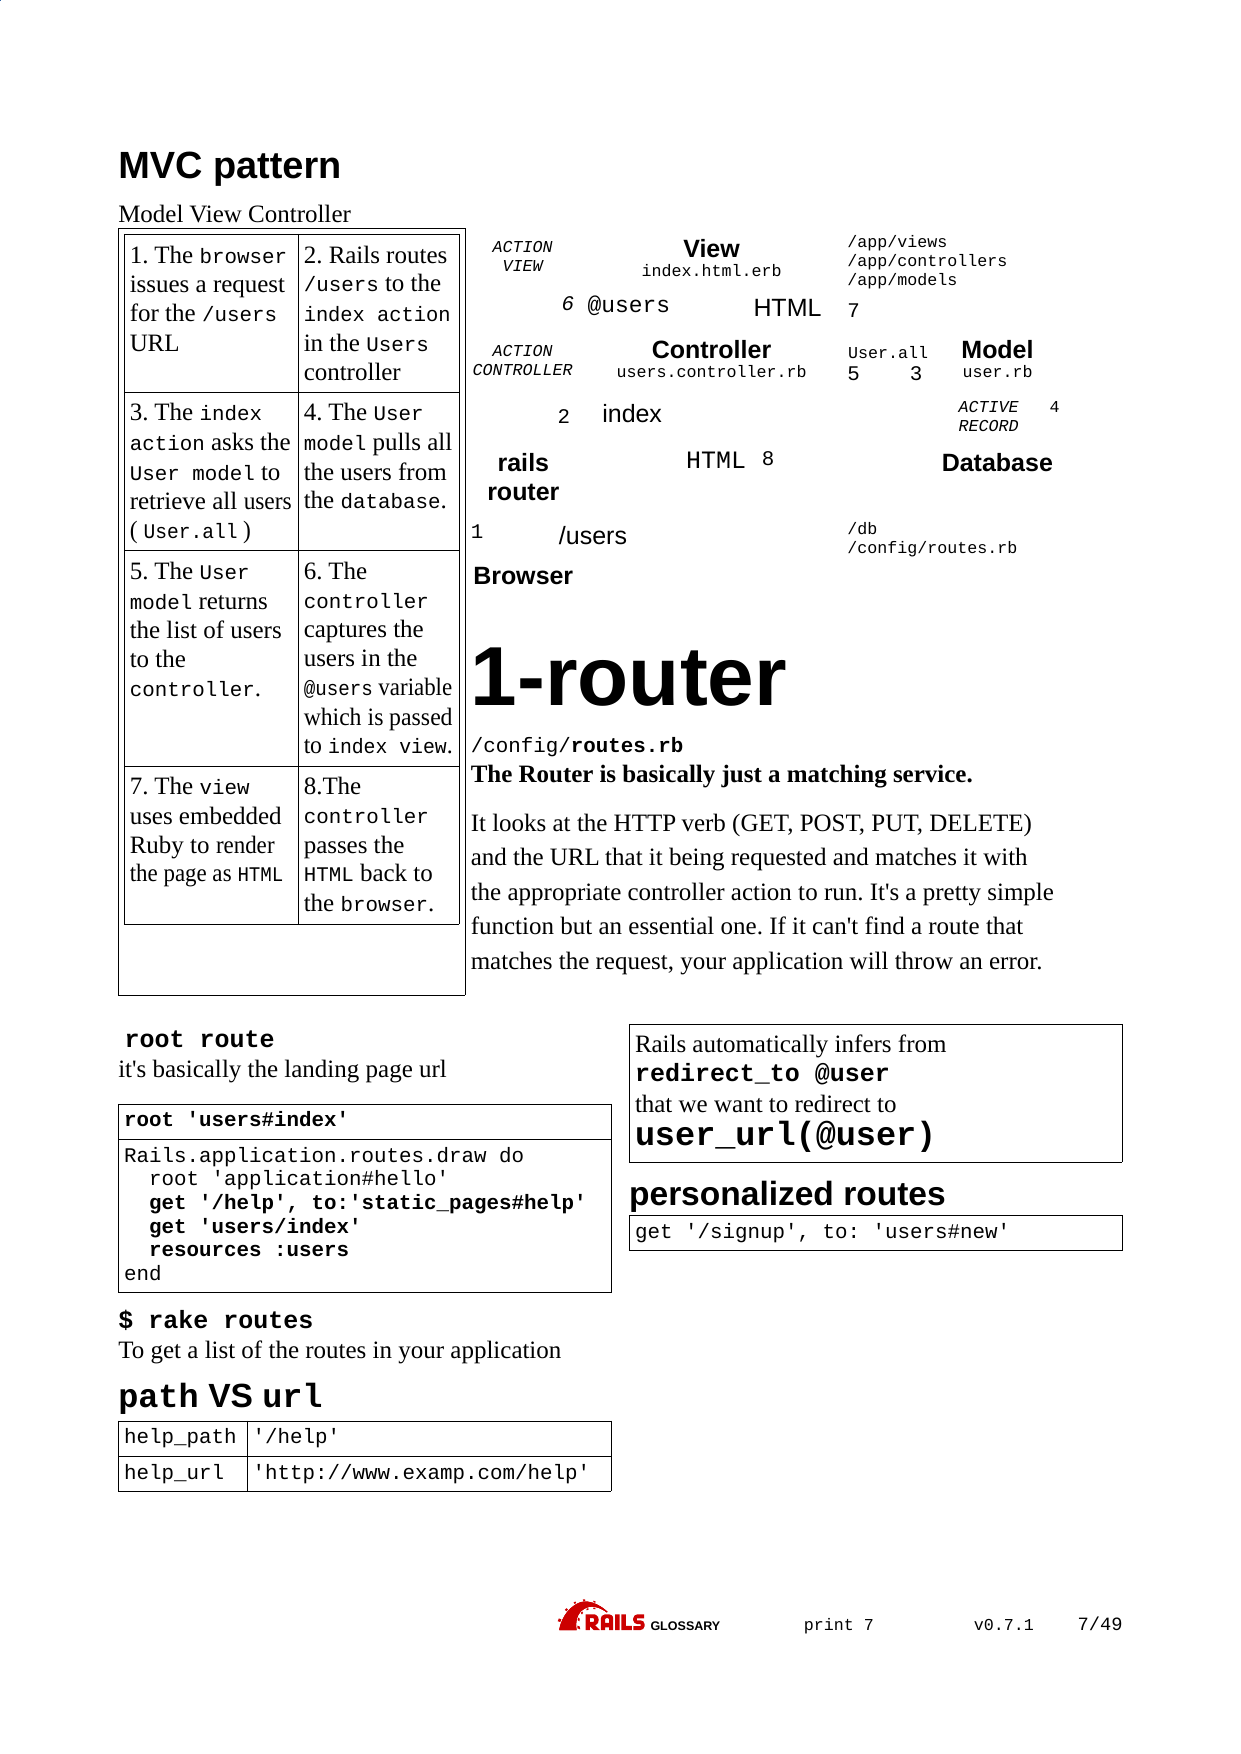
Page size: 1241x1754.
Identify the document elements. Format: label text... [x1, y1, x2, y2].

table_cell 7. The view uses embedded Ruby to render the page as HTML [125, 767, 298, 923]
text it's basically the landing page url [118, 1054, 611, 1083]
text root route [118, 1024, 611, 1054]
table_cell 5. The User model returns the list of users to the controller. [125, 551, 298, 766]
subtitle $ rake routes [118, 1307, 611, 1336]
table_header '/help' [248, 1422, 611, 1456]
table_cell Model user.rb [935, 329, 1060, 393]
table_cell [634, 555, 676, 596]
table_cell Controller users.controller.rb [581, 329, 841, 393]
table_cell index [581, 393, 676, 442]
table_cell [676, 515, 733, 555]
subtitle MVC pattern [118, 143, 611, 187]
table_cell HTML [676, 442, 756, 515]
table_cell [466, 393, 552, 442]
table_cell HTML [733, 287, 841, 329]
text Model View Controller [118, 199, 1122, 228]
table_cell ACTION CONTROLLER [466, 329, 581, 393]
table_header Rails automatically infers from redirect_to @user that we want to redirect to user_url(@user) [630, 1025, 1122, 1162]
table_header help_path [119, 1422, 247, 1456]
text To get a list of the routes in your application [118, 1336, 611, 1364]
table_cell ACTIVE RECORD [935, 393, 1044, 442]
table_header 1. The browser issues a request for the /users URL [125, 235, 298, 392]
table_cell [676, 393, 733, 442]
table_cell @users [581, 287, 676, 329]
table_cell help_url [119, 1457, 247, 1491]
table_cell 3. The index action asks the User model to retrieve all users ( User.all ) [125, 393, 298, 550]
table_cell [756, 555, 841, 596]
table_cell rails router [466, 442, 581, 515]
table_cell 'http://www.examp.com/help' [248, 1457, 611, 1491]
table_cell 4. The User model pulls all the users from the database. [299, 393, 459, 550]
table_cell 4 [1044, 393, 1060, 442]
table_cell 1 [466, 515, 552, 555]
table_cell [733, 515, 756, 555]
table_cell [581, 442, 634, 515]
table_cell [581, 555, 634, 596]
table_cell Browser [466, 555, 581, 596]
table_cell User.all 5 3 [841, 329, 934, 393]
table_cell 8.The controller passes the HTML back to the browser. [299, 767, 459, 923]
table_header ACTION VIEW [466, 228, 581, 287]
table_header [119, 229, 465, 995]
table_cell [634, 515, 676, 555]
table_cell 6 [466, 287, 581, 329]
table_header /app/views /app/controllers /app/models 7 [841, 228, 1060, 329]
table_header 2. Rails routes /users to the index action in the Users controller [299, 235, 459, 392]
table_header get '/signup', to: 'users#new' [630, 1216, 1122, 1250]
table_cell [634, 442, 676, 515]
table_cell Database [935, 442, 1060, 515]
table_cell [756, 393, 934, 442]
table_cell [733, 555, 756, 596]
table_cell 8 [756, 442, 934, 515]
table_cell 6. The controller captures the users in the @users variable which is passed to index view. [299, 551, 459, 766]
subtitle path VS url [118, 1376, 611, 1418]
subtitle personalized routes [629, 1173, 1122, 1212]
table_cell [756, 515, 841, 555]
table_header root 'users#index' [119, 1105, 611, 1139]
table_header View index.html.erb [581, 228, 841, 287]
table_cell /db /config/routes.rb [841, 515, 1060, 596]
table_cell [676, 287, 733, 329]
table_cell 1-router /config/routes.rb The Router is basically just a matching service. It looks at the HTTP verb (GET, POST, PUT, DELETE) and the URL that it being requested and matches it with the appropriate controller action to run. It's a pretty simple function but an essential one. If it can't find a route that matches the request, your application will throw an error. [466, 596, 1060, 995]
table_cell [733, 393, 756, 442]
table_cell [676, 555, 733, 596]
table_cell 2 [552, 393, 581, 442]
table_cell Rails.application.routes.draw do root 'application#hello' get '/help', to:'static_pages#help' get 'users/index' resources :users end [119, 1140, 611, 1292]
table_cell /users [552, 515, 634, 555]
